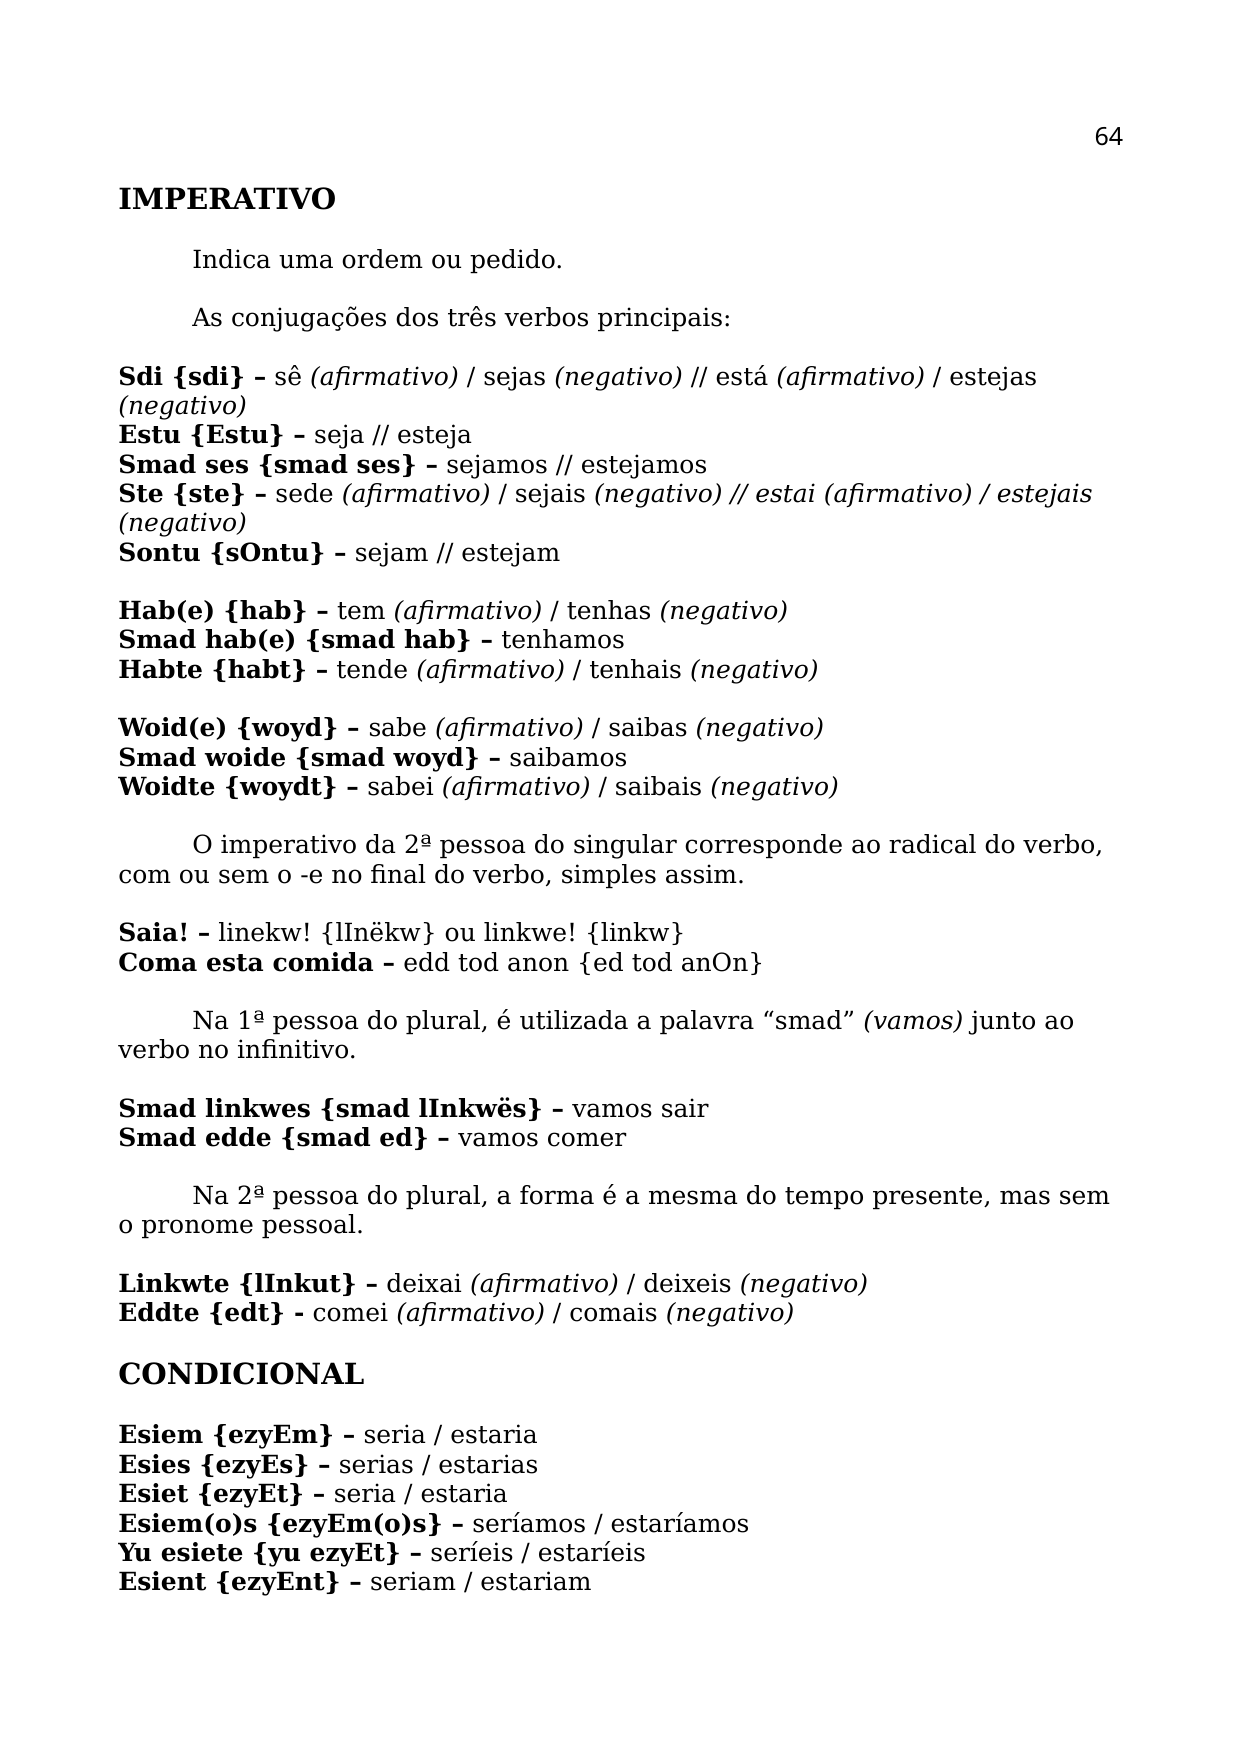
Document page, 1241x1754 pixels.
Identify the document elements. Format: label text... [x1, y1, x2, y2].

subtitle IMPERATIVO [118, 182, 1123, 216]
text Na 1ª pessoa do plural, é utilizada a palavra “smad” (vamos) junto ao verbo no infinitivo. [118, 1006, 1123, 1064]
text Smad edde {smad ed} – vamos comer [118, 1123, 1123, 1152]
text Esiet {ezyEt} – seria / estaria [118, 1479, 1123, 1508]
text Saia! – linekw! {lInëkw} ou linkwe! {linkw} [118, 918, 1123, 948]
text Coma esta comida – edd tod anon {ed tod anOn} [118, 948, 1123, 977]
text As conjugações dos três verbos principais: [118, 303, 1123, 333]
text Smad ses {smad ses} – sejamos // estejamos [118, 450, 1123, 479]
text Indica uma ordem ou pedido. [118, 245, 1123, 274]
text Na 2ª pessoa do plural, a forma é a mesma do tempo presente, mas sem o pronome pessoal. [118, 1182, 1123, 1240]
text Esies {ezyEs} – serias / estarias [118, 1450, 1123, 1479]
text Esient {ezyEnt} – seriam / estariam [118, 1567, 1123, 1597]
text Hab(e) {hab} – tem (afirmativo) / tenhas (negativo) [118, 596, 1123, 626]
text Smad hab(e) {smad hab} – tenhamos [118, 626, 1123, 655]
text Estu {Estu} – seja // esteja [118, 420, 1123, 450]
text Linkwte {lInkut} – deixai (afirmativo) / deixeis (negativo) [118, 1269, 1123, 1298]
text Sdi {sdi} – sê (afirmativo) / sejas (negativo) // está (afirmativo) / estejas (negativo) [118, 362, 1123, 420]
subtitle CONDICIONAL [118, 1357, 1123, 1391]
text Sontu {sOntu} – sejam // estejam [118, 538, 1123, 567]
text Eddte {edt} - comei (afirmativo) / comais (negativo) [118, 1298, 1123, 1328]
text Woidte {woydt} – sabei (afirmativo) / saibais (negativo) [118, 772, 1123, 802]
text Smad woide {smad woyd} – saibamos [118, 743, 1123, 772]
text Esiem {ezyEm} – seria / estaria [118, 1420, 1123, 1450]
text O imperativo da 2ª pessoa do singular corresponde ao radical do verbo, com ou sem o -e no final do verbo, simples assim. [118, 831, 1123, 889]
text Woid(e) {woyd} – sabe (afirmativo) / saibas (negativo) [118, 713, 1123, 743]
text Esiem(o)s {ezyEm(o)s} – seríamos / estaríamos [118, 1508, 1123, 1538]
text Habte {habt} – tende (afirmativo) / tenhais (negativo) [118, 655, 1123, 684]
text Ste {ste} – sede (afirmativo) / sejais (negativo) // estai (afirmativo) / estejais (negativo) [118, 479, 1123, 538]
text Yu esiete {yu ezyEt} – seríeis / estaríeis [118, 1538, 1123, 1567]
text Smad linkwes {smad lInkwës} – vamos sair [118, 1094, 1123, 1123]
